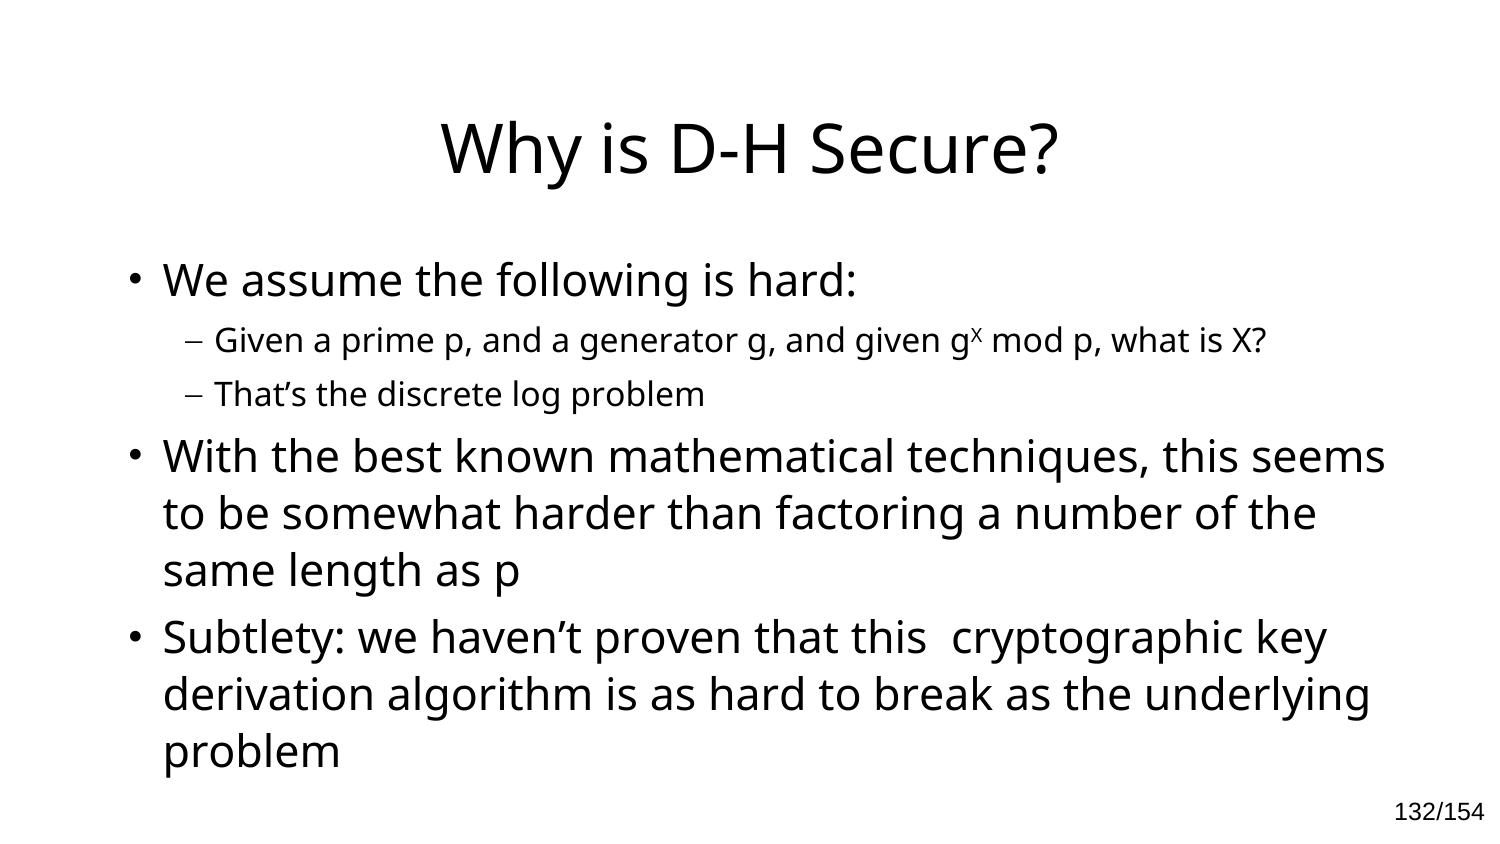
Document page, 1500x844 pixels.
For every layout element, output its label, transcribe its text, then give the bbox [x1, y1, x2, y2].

title Why is D-H Secure? [112, 74, 1388, 216]
list We assume the following is hard: Given a prime p, and a generator g, and given gX mod p, what is X? That’s the discrete log problem With the best known mathematical techniques, this seems to be somewhat harder than factoring a number of the same length as p Subtlety: we haven’t proven that this cryptographic key derivation algorithm is as hard to break as the underlying problem [112, 243, 1447, 786]
